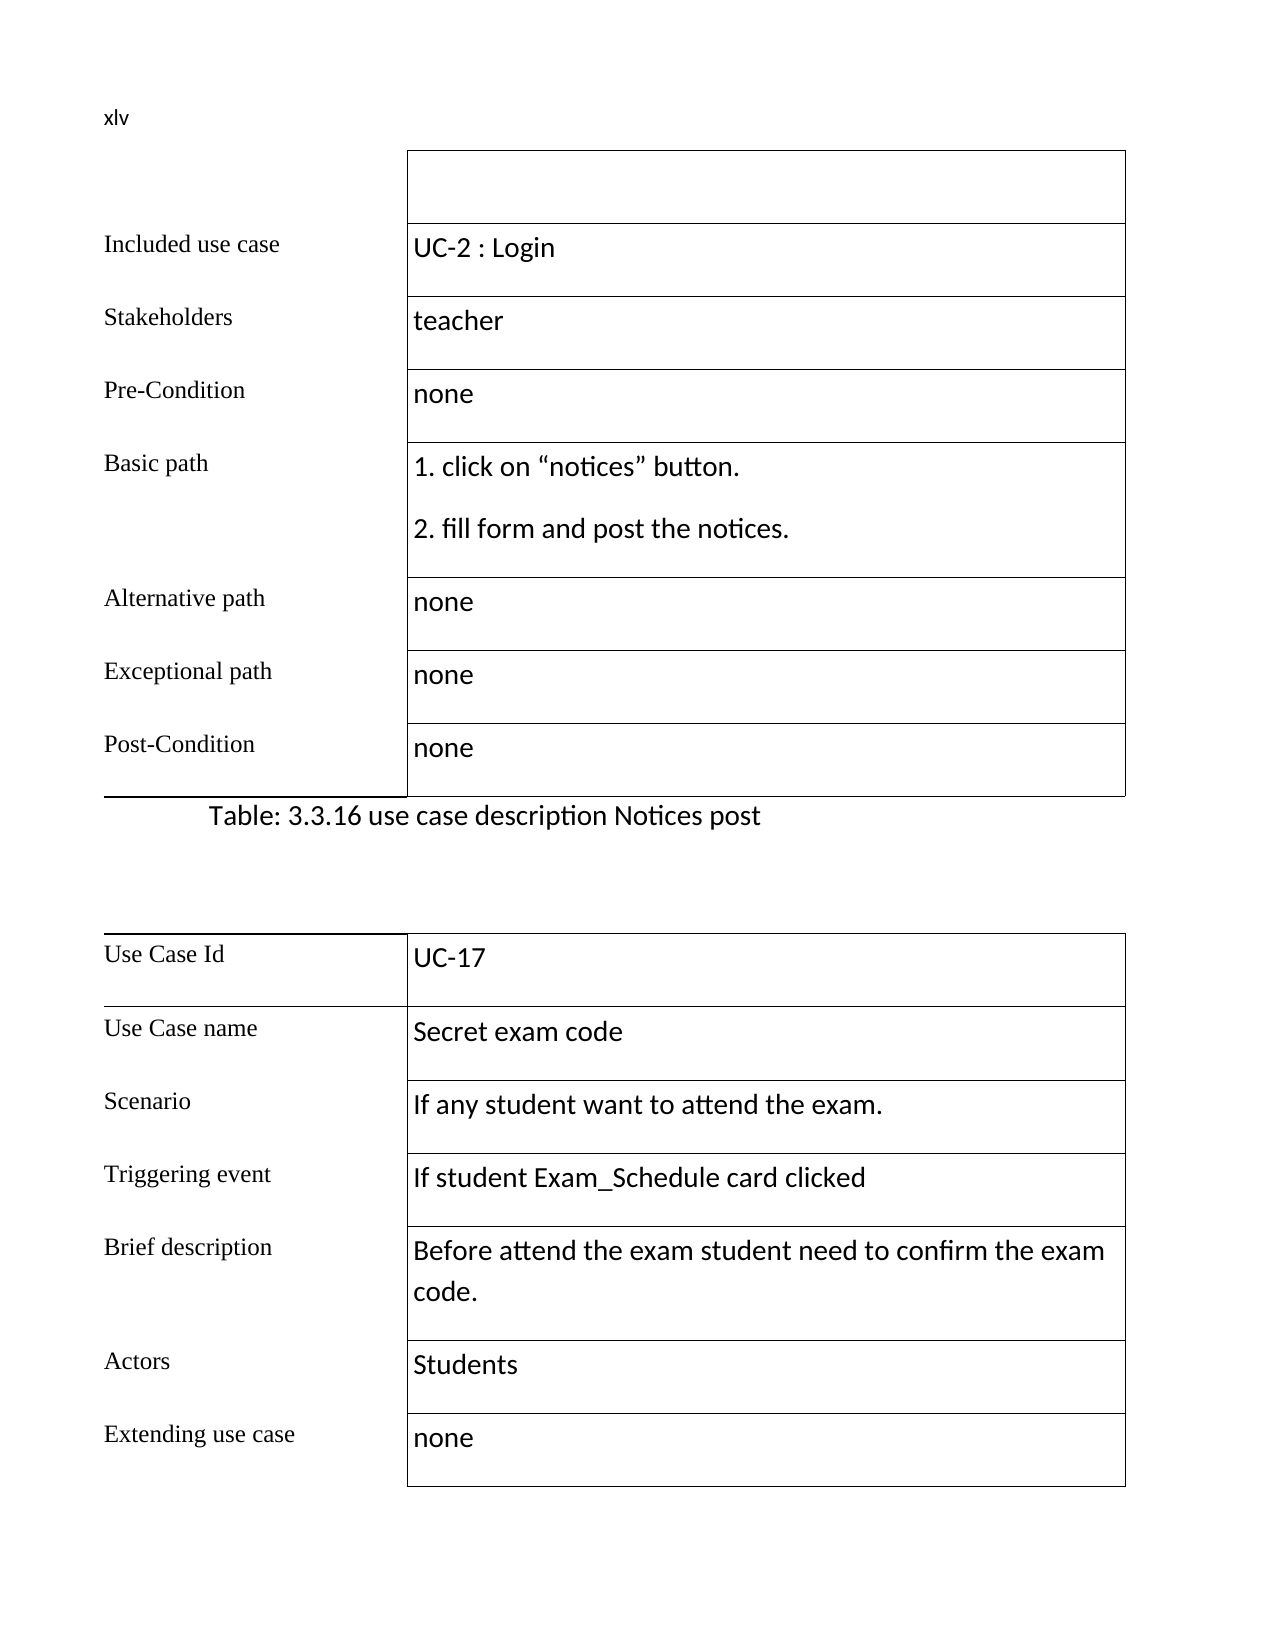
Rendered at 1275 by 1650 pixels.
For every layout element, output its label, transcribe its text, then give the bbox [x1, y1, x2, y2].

table_cell Students [408, 1341, 1125, 1413]
table_cell Actors [104, 1340, 407, 1413]
table_cell Post-Condition [104, 723, 407, 796]
table_cell [104, 150, 407, 223]
table_cell none [408, 724, 1125, 796]
table_cell none [408, 578, 1125, 650]
table_cell Pre-Condition [104, 369, 407, 442]
table_cell none [408, 651, 1125, 723]
table_cell Basic path [104, 442, 407, 577]
table_header UC-17 [408, 934, 1125, 1006]
table_cell [408, 151, 1125, 223]
table_cell none [408, 1414, 1125, 1486]
table_cell Included use case [104, 223, 407, 296]
table_cell If any student want to attend the exam. [408, 1081, 1125, 1153]
table_cell Triggering event [104, 1153, 407, 1226]
table_cell Brief description [104, 1226, 407, 1340]
table_cell Before attend the exam student need to confirm the exam code. [408, 1227, 1125, 1340]
table_cell Secret exam code [408, 1007, 1125, 1080]
table_cell teacher [408, 297, 1125, 369]
table_cell Stakeholders [104, 296, 407, 369]
table_cell UC-2 : Login [408, 224, 1125, 296]
table_header Use Case Id [104, 935, 407, 1006]
table_cell none [408, 370, 1125, 442]
table_cell Extending use case [104, 1413, 407, 1486]
table_cell Exceptional path [104, 650, 407, 723]
table_cell Scenario [104, 1080, 407, 1153]
table_cell If student Exam_Schedule card clicked [408, 1154, 1125, 1226]
table_cell Alternative path [104, 577, 407, 650]
text Table: 3.3.16 use case description Notices post [103, 797, 1125, 833]
table_cell 1. click on “notices” button. 2. fill form and post the notices. [408, 443, 1125, 577]
table_cell Use Case name [104, 1007, 407, 1080]
